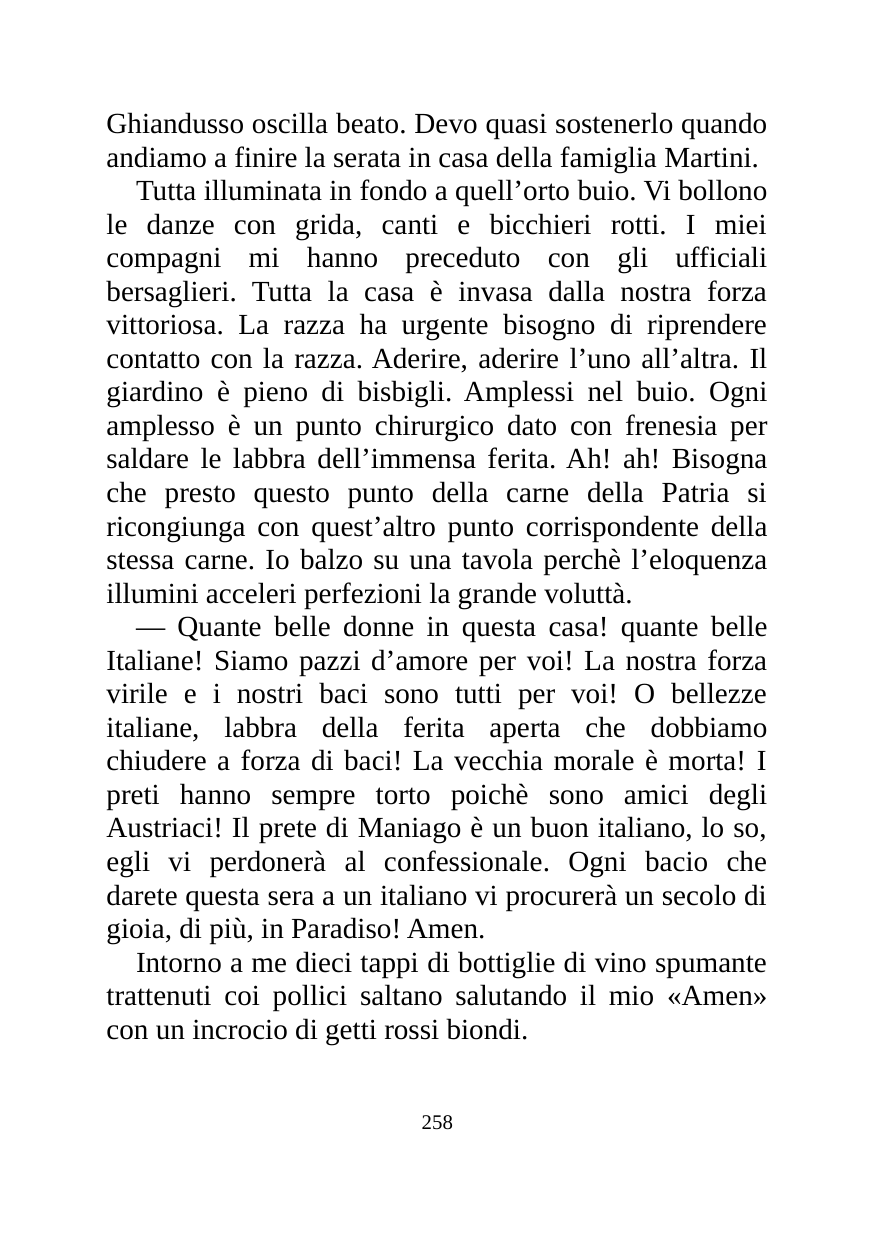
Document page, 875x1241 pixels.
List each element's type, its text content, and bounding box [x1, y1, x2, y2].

text — Quante belle donne in questa casa! quante belle Italiane! Siamo pazzi d’amore per voi! La nostra forza virile e i nostri baci sono tutti per voi! O bellezze italiane, labbra della ferita aperta che dobbiamo chiudere a forza di baci! La vecchia morale è morta! I preti hanno sempre torto poichè sono amici degli Austriaci! Il prete di Maniago è un buon italiano, lo so, egli vi perdonerà al confessionale. Ogni bacio che darete questa sera a un italiano vi procurerà un secolo di gioia, di più, in Paradiso! Amen. [106, 609, 768, 945]
text Intorno a me dieci tappi di bottiglie di vino spumante trattenuti coi pollici saltano salutando il mio «Amen» con un incrocio di getti rossi biondi. [106, 945, 768, 1045]
text Tutta illuminata in fondo a quell’orto buio. Vi bollono le danze con grida, canti e bicchieri rotti. I miei compagni mi hanno preceduto con gli ufficiali bersaglieri. Tutta la casa è invasa dalla nostra forza vittoriosa. La razza ha urgente bisogno di riprendere contatto con la razza. Aderire, aderire l’uno all’altra. Il giardino è pieno di bisbigli. Amplessi nel buio. Ogni amplesso è un punto chirurgico dato con frenesia per saldare le labbra dell’immensa ferita. Ah! ah! Bisogna che presto questo punto della carne della Patria si ricongiunga con quest’altro punto corrispondente della stessa carne. Io balzo su una tavola perchè l’eloquenza illumini acceleri perfezioni la grande voluttà. [106, 173, 768, 609]
text Ghiandusso oscilla beato. Devo quasi sostenerlo quando andiamo a finire la serata in casa della famiglia Martini. [106, 106, 768, 173]
